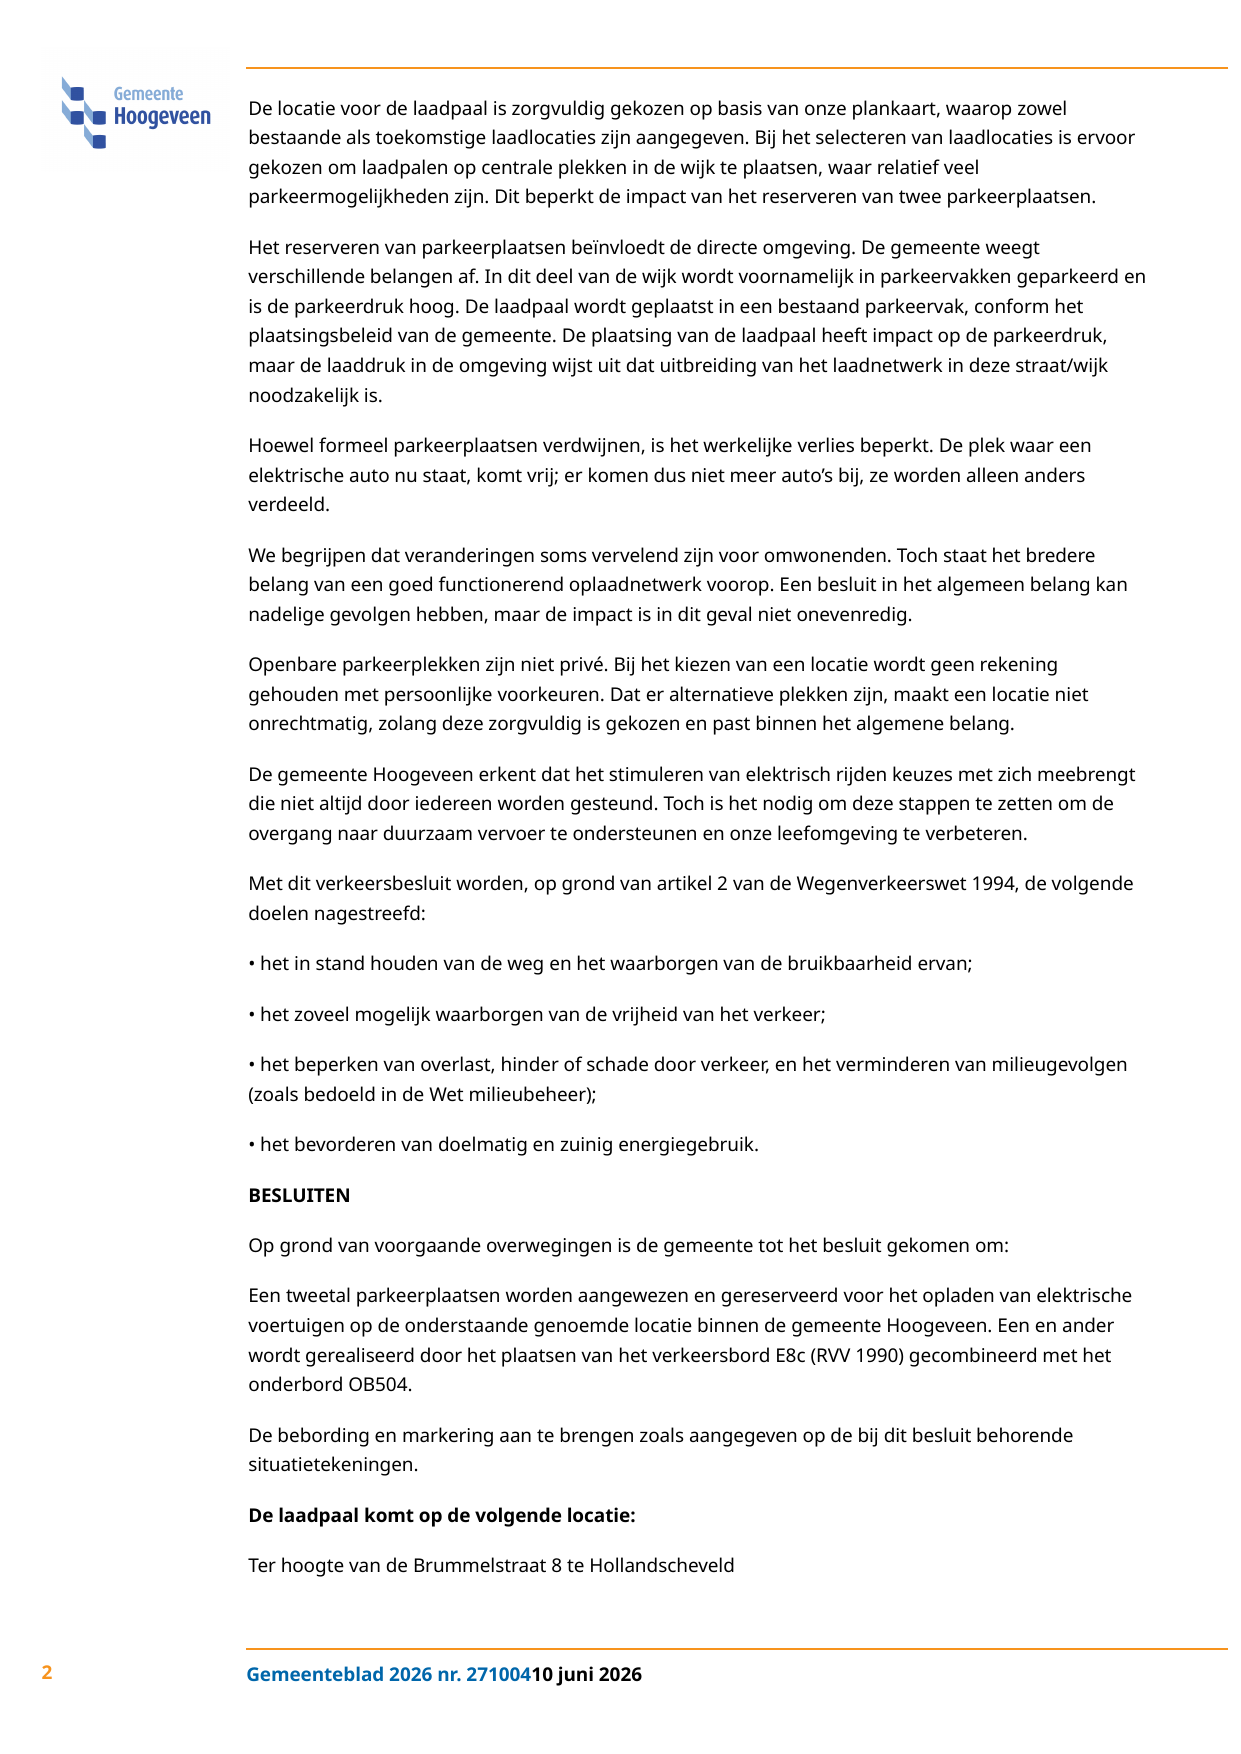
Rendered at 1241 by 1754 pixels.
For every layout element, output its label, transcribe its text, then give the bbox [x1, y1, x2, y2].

text De bebording en markering aan te brengen zoals aangegeven op de bij dit besluit behorende situatietekeningen. [248, 1422, 1152, 1477]
text • het zoveel mogelijk waarborgen van de vrijheid van het verkeer; [248, 1001, 1152, 1027]
text • het beperken van overlast, hinder of schade door verkeer, en het verminderen van milieugevolgen (zoals bedoeld in de Wet milieubeheer); [248, 1051, 1152, 1107]
text De gemeente Hoogeveen erkent dat het stimuleren van elektrisch rijden keuzes met zich meebrengt die niet altijd door iedereen worden gesteund. Toch is het nodig om deze stappen te zetten om de overgang naar duurzaam vervoer te ondersteunen en onze leefomgeving te verbeteren. [248, 761, 1152, 846]
text Ter hoogte van de Brummelstraat 8 te Hollandscheveld [248, 1552, 1152, 1578]
text • het in stand houden van de weg en het waarborgen van de bruikbaarheid ervan; [248, 951, 1152, 976]
text Hoewel formeel parkeerplaatsen verdwijnen, is het werkelijke verlies beperkt. De plek waar een elektrische auto nu staat, komt vrij; er komen dus niet meer auto’s bij, ze worden alleen anders verdeeld. [248, 432, 1152, 517]
picture [41, 47, 231, 172]
text • het bevorderen van doelmatig en zuinig energiegebruik. [248, 1131, 1152, 1157]
text BESLUITEN [248, 1182, 1152, 1208]
text Met dit verkeersbesluit worden, op grond van artikel 2 van de Wegenverkeerswet 1994, de volgende doelen nagestreefd: [248, 871, 1152, 926]
text Een tweetal parkeerplaatsen worden aangewezen en gereserveerd voor het opladen van elektrische voertuigen op de onderstaande genoemde locatie binnen de gemeente Hoogeveen. Een en ander wordt gerealiseerd door het plaatsen van het verkeersbord E8c (RVV 1990) gecombineerd met het onderbord OB504. [248, 1283, 1152, 1397]
text We begrijpen dat veranderingen soms vervelend zijn voor omwonenden. Toch staat het bredere belang van een goed functionerend oplaadnetwerk voorop. Een besluit in het algemeen belang kan nadelige gevolgen hebben, maar de impact is in dit geval niet onevenredig. [248, 542, 1152, 627]
text De laadpaal komt op de volgende locatie: [248, 1502, 1152, 1528]
text De locatie voor de laadpaal is zorgvuldig gekozen op basis van onze plankaart, waarop zowel bestaande als toekomstige laadlocaties zijn aangegeven. Bij het selecteren van laadlocaties is ervoor gekozen om laadpalen op centrale plekken in de wijk te plaatsen, waar relatief veel parkeermogelijkheden zijn. Dit beperkt de impact van het reserveren van twee parkeerplaatsen. [248, 95, 1152, 209]
text Op grond van voorgaande overwegingen is de gemeente tot het besluit gekomen om: [248, 1232, 1152, 1258]
text Openbare parkeerplekken zijn niet privé. Bij het kiezen van een locatie wordt geen rekening gehouden met persoonlijke voorkeuren. Dat er alternatieve plekken zijn, maakt een locatie niet onrechtmatig, zolang deze zorgvuldig is gekozen en past binnen het algemene belang. [248, 651, 1152, 736]
text Het reserveren van parkeerplaatsen beïnvloedt de directe omgeving. De gemeente weegt verschillende belangen af. In dit deel van de wijk wordt voornamelijk in parkeervakken geparkeerd en is de parkeerdruk hoog. De laadpaal wordt geplaatst in een bestaand parkeervak, conform het plaatsingsbeleid van de gemeente. De plaatsing van de laadpaal heeft impact op de parkeerdruk, maar de laaddruk in de omgeving wijst uit dat uitbreiding van het laadnetwerk in deze straat/wijk noodzakelijk is. [248, 234, 1152, 408]
